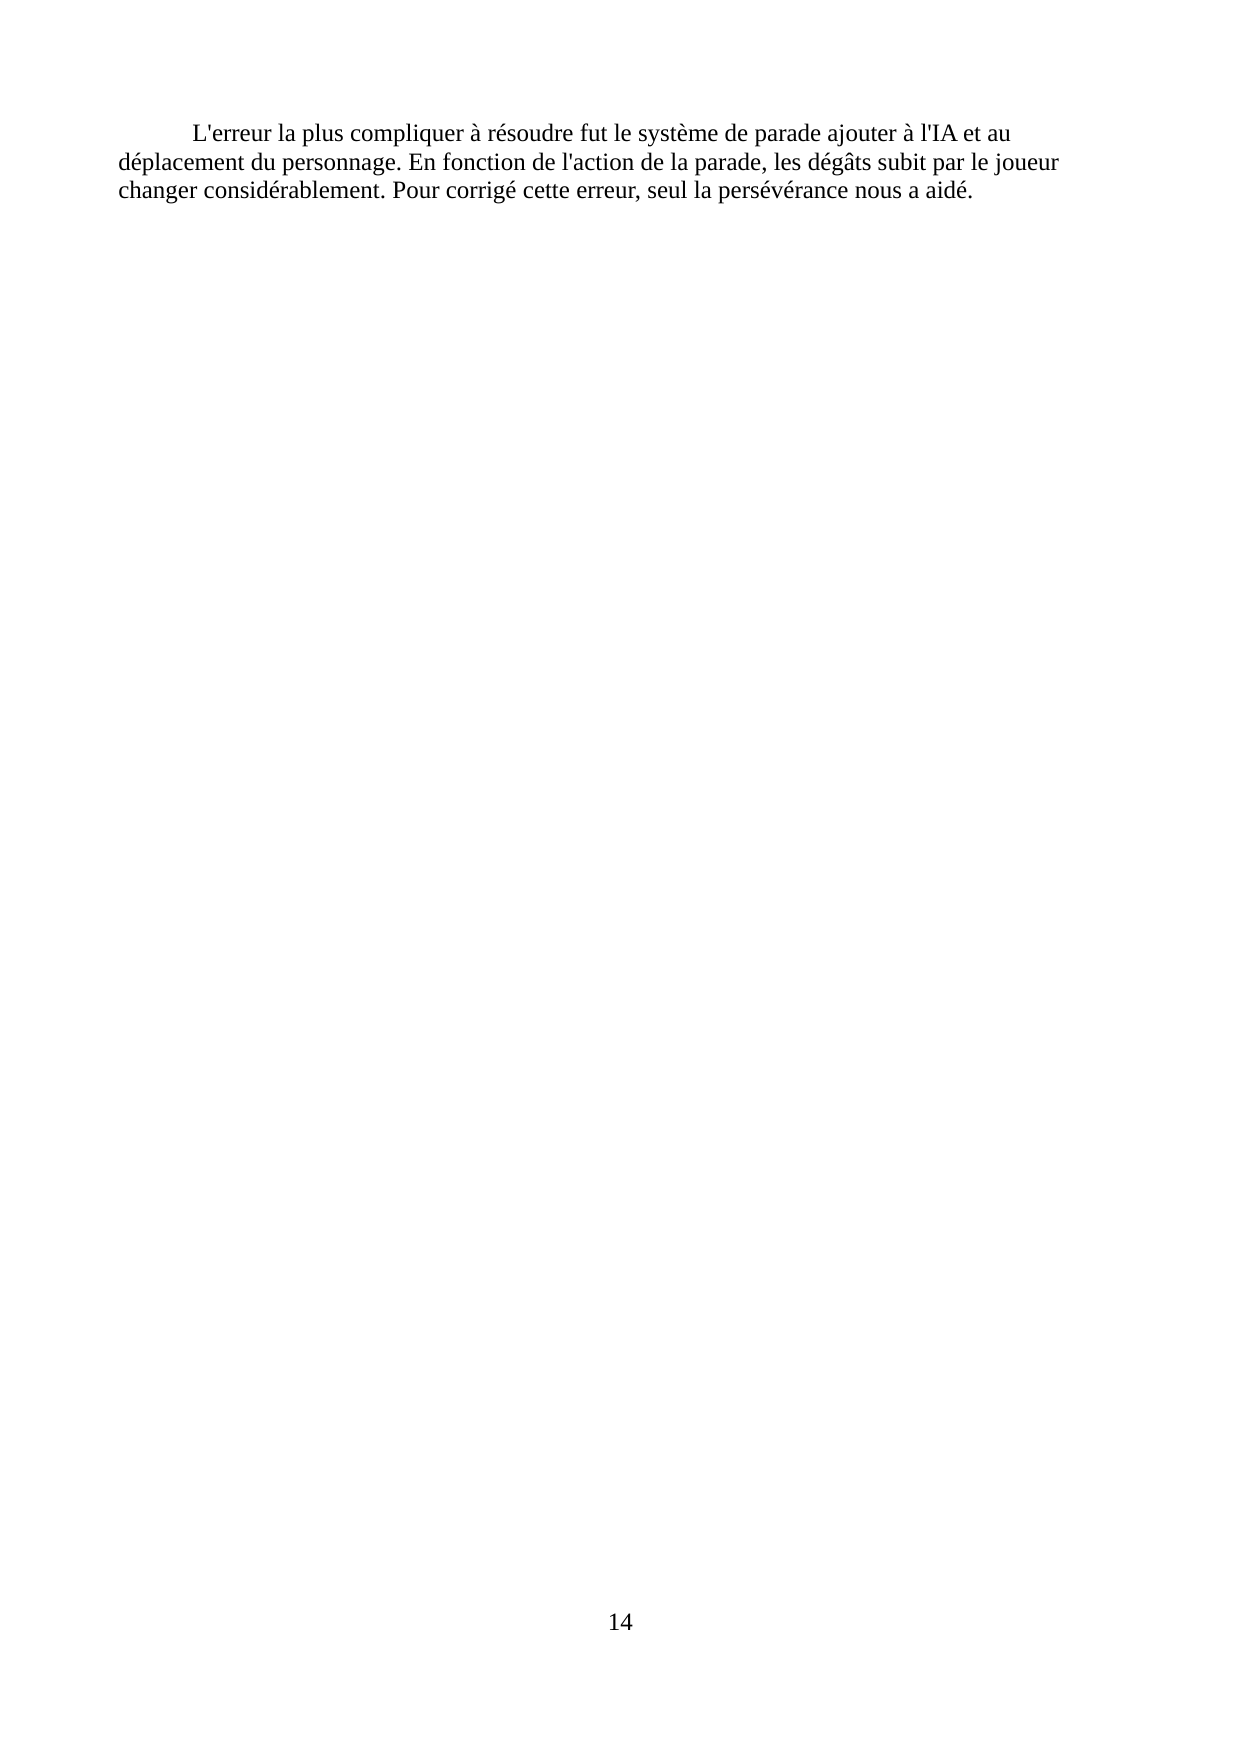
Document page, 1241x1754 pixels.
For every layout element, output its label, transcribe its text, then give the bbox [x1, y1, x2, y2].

text L'erreur la plus compliquer à résoudre fut le système de parade ajouter à l'IA et au déplacement du personnage. En fonction de l'action de la parade, les dégâts subit par le joueur changer considérablement. Pour corrigé cette erreur, seul la persévérance nous a aidé. [118, 118, 1122, 204]
